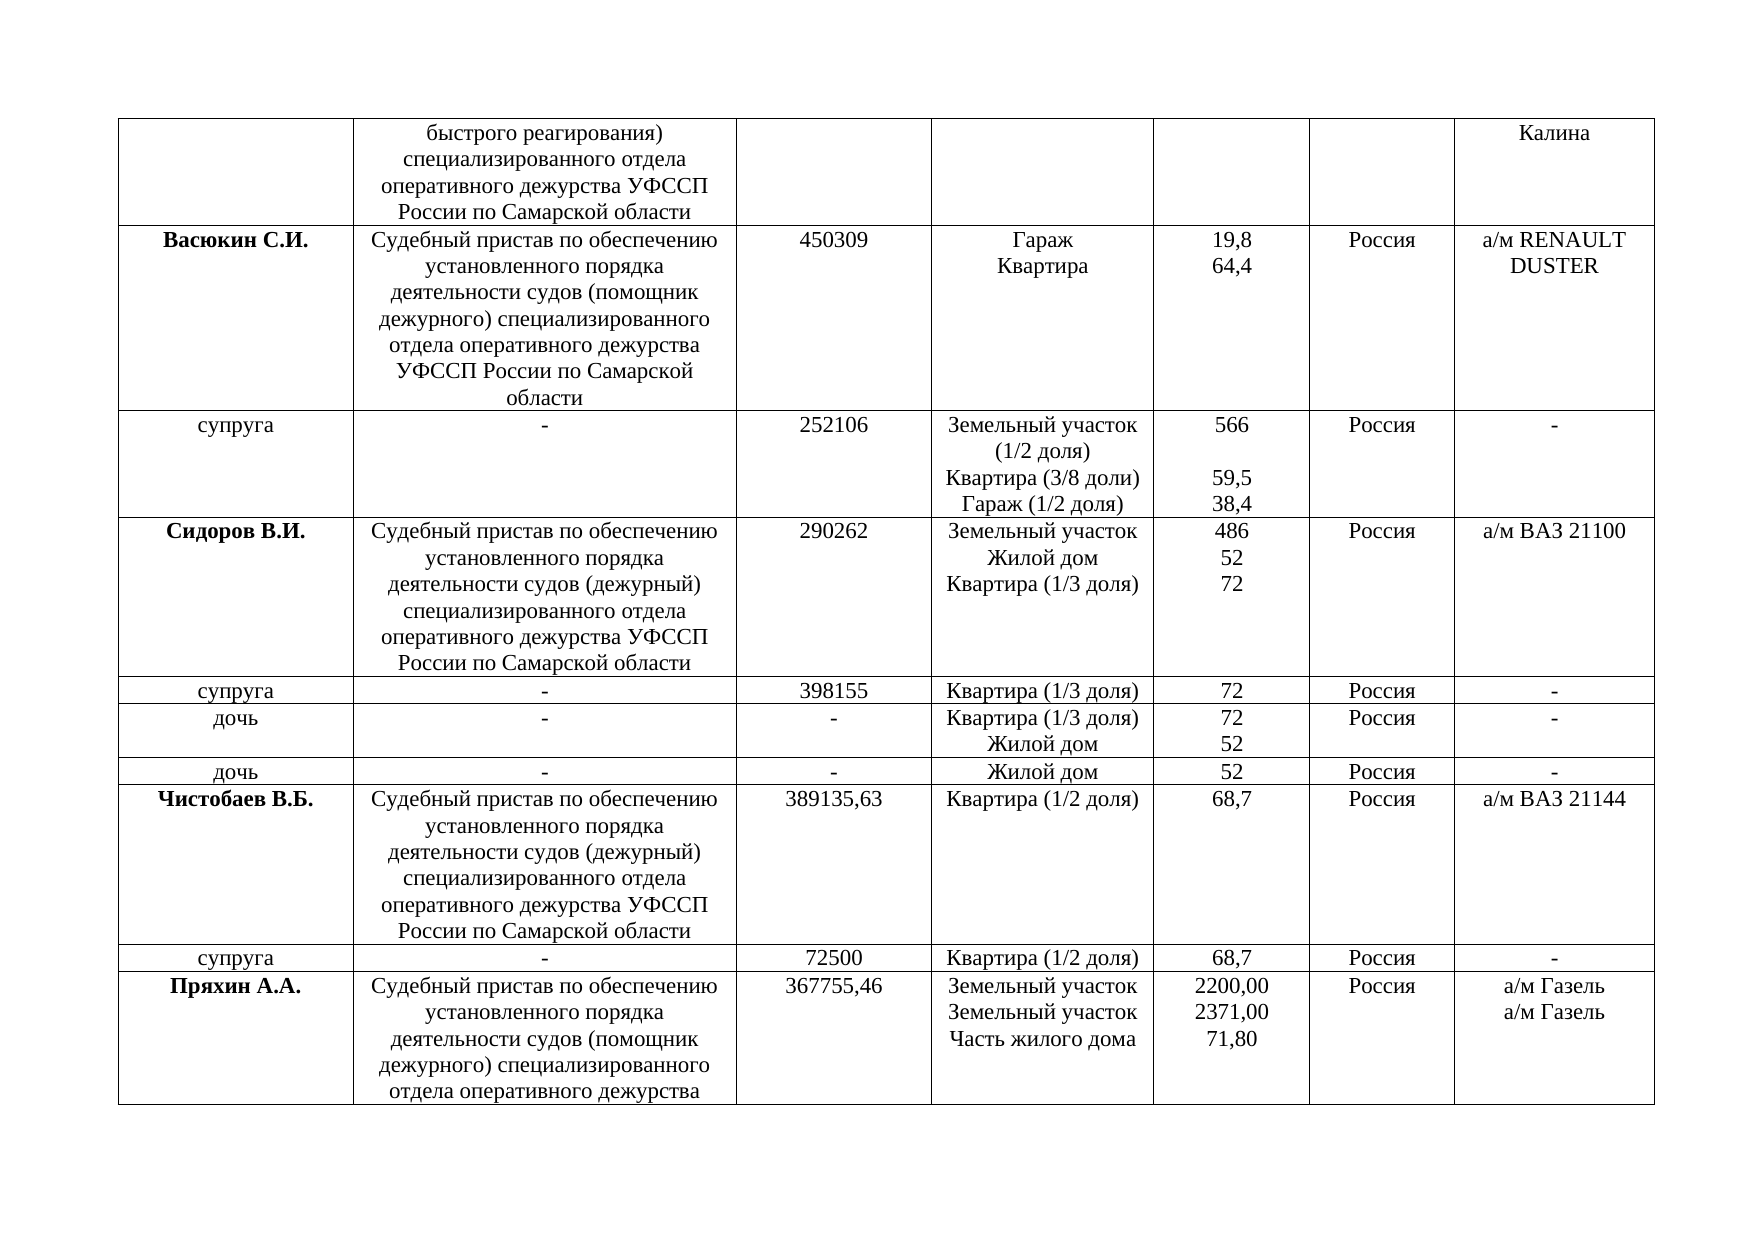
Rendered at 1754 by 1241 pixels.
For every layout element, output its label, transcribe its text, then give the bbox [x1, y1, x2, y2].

table_cell 19,8 64,4 [1154, 226, 1309, 410]
table_cell супруга [119, 411, 353, 517]
table_cell [737, 119, 931, 224]
table_cell - [1455, 758, 1654, 784]
table_cell 72500 [737, 945, 931, 971]
table_cell Россия [1310, 226, 1454, 410]
table_cell - [1455, 411, 1654, 517]
table_cell Гараж Квартира [932, 226, 1153, 410]
table_cell а/м RENAULT DUSTER [1455, 226, 1654, 410]
table_cell 72 52 [1154, 704, 1309, 757]
table_cell Пряхин А.А. [119, 972, 353, 1104]
table_cell Россия [1310, 972, 1454, 1104]
table_cell - [1455, 677, 1654, 703]
table_cell Россия [1310, 704, 1454, 757]
table_cell Россия [1310, 677, 1454, 703]
table_cell Земельный участок Жилой дом Квартира (1/3 доля) [932, 518, 1153, 676]
table_cell [1310, 119, 1454, 224]
table_cell Россия [1310, 758, 1454, 784]
table_cell быстрого реагирования) специализированного отдела оперативного дежурства УФССП России по Самарской области [354, 119, 736, 224]
table_cell Калина [1455, 119, 1654, 224]
table_cell Судебный пристав по обеспечению установленного порядка деятельности судов (дежурный) специализированного отдела оперативного дежурства УФССП России по Самарской области [354, 785, 736, 943]
table_cell Квартира (1/2 доля) [932, 945, 1153, 971]
table_cell - [737, 758, 931, 784]
table_cell Судебный пристав по обеспечению установленного порядка деятельности судов (дежурный) специализированного отдела оперативного дежурства УФССП России по Самарской области [354, 518, 736, 676]
table_cell [932, 119, 1153, 224]
table_cell - [1455, 704, 1654, 757]
table_cell Квартира (1/2 доля) [932, 785, 1153, 943]
table_cell - [354, 945, 736, 971]
table_cell Чистобаев В.Б. [119, 785, 353, 943]
table_cell а/м ВАЗ 21100 [1455, 518, 1654, 676]
table_cell Россия [1310, 945, 1454, 971]
table_cell 68,7 [1154, 785, 1309, 943]
table_cell - [354, 758, 736, 784]
table_cell - [737, 704, 931, 757]
table_cell 72 [1154, 677, 1309, 703]
table_cell - [1455, 945, 1654, 971]
table_cell [1154, 119, 1309, 224]
table_cell Сидоров В.И. [119, 518, 353, 676]
table_cell Россия [1310, 411, 1454, 517]
table_cell Квартира (1/3 доля) [932, 677, 1153, 703]
table_cell 2200,00 2371,00 71,80 [1154, 972, 1309, 1104]
table_cell а/м ВАЗ 21144 [1455, 785, 1654, 943]
table_cell супруга [119, 677, 353, 703]
table_cell - [354, 704, 736, 757]
table_cell Судебный пристав по обеспечению установленного порядка деятельности судов (помощник дежурного) специализированного отдела оперативного дежурства [354, 972, 736, 1104]
table_cell 367755,46 [737, 972, 931, 1104]
table_cell 52 [1154, 758, 1309, 784]
table_cell Судебный пристав по обеспечению установленного порядка деятельности судов (помощник дежурного) специализированного отдела оперативного дежурства УФССП России по Самарской области [354, 226, 736, 410]
table_cell 450309 [737, 226, 931, 410]
table_cell супруга [119, 945, 353, 971]
table_cell 252106 [737, 411, 931, 517]
table_cell 290262 [737, 518, 931, 676]
table_cell Земельный участок (1/2 доля) Квартира (3/8 доли) Гараж (1/2 доля) [932, 411, 1153, 517]
table_cell Россия [1310, 518, 1454, 676]
table_cell - [354, 677, 736, 703]
table_cell 398155 [737, 677, 931, 703]
table_cell [119, 119, 353, 224]
table_cell Россия [1310, 785, 1454, 943]
table_cell Жилой дом [932, 758, 1153, 784]
table_cell 389135,63 [737, 785, 931, 943]
table_cell дочь [119, 758, 353, 784]
table_cell Земельный участок Земельный участок Часть жилого дома [932, 972, 1153, 1104]
table_cell - [354, 411, 736, 517]
table_cell Квартира (1/3 доля) Жилой дом [932, 704, 1153, 757]
table_cell 486 52 72 [1154, 518, 1309, 676]
table_cell Васюкин С.И. [119, 226, 353, 410]
table_cell дочь [119, 704, 353, 757]
table_cell 566 59,5 38,4 [1154, 411, 1309, 517]
table_cell а/м Газель а/м Газель [1455, 972, 1654, 1104]
table_cell 68,7 [1154, 945, 1309, 971]
